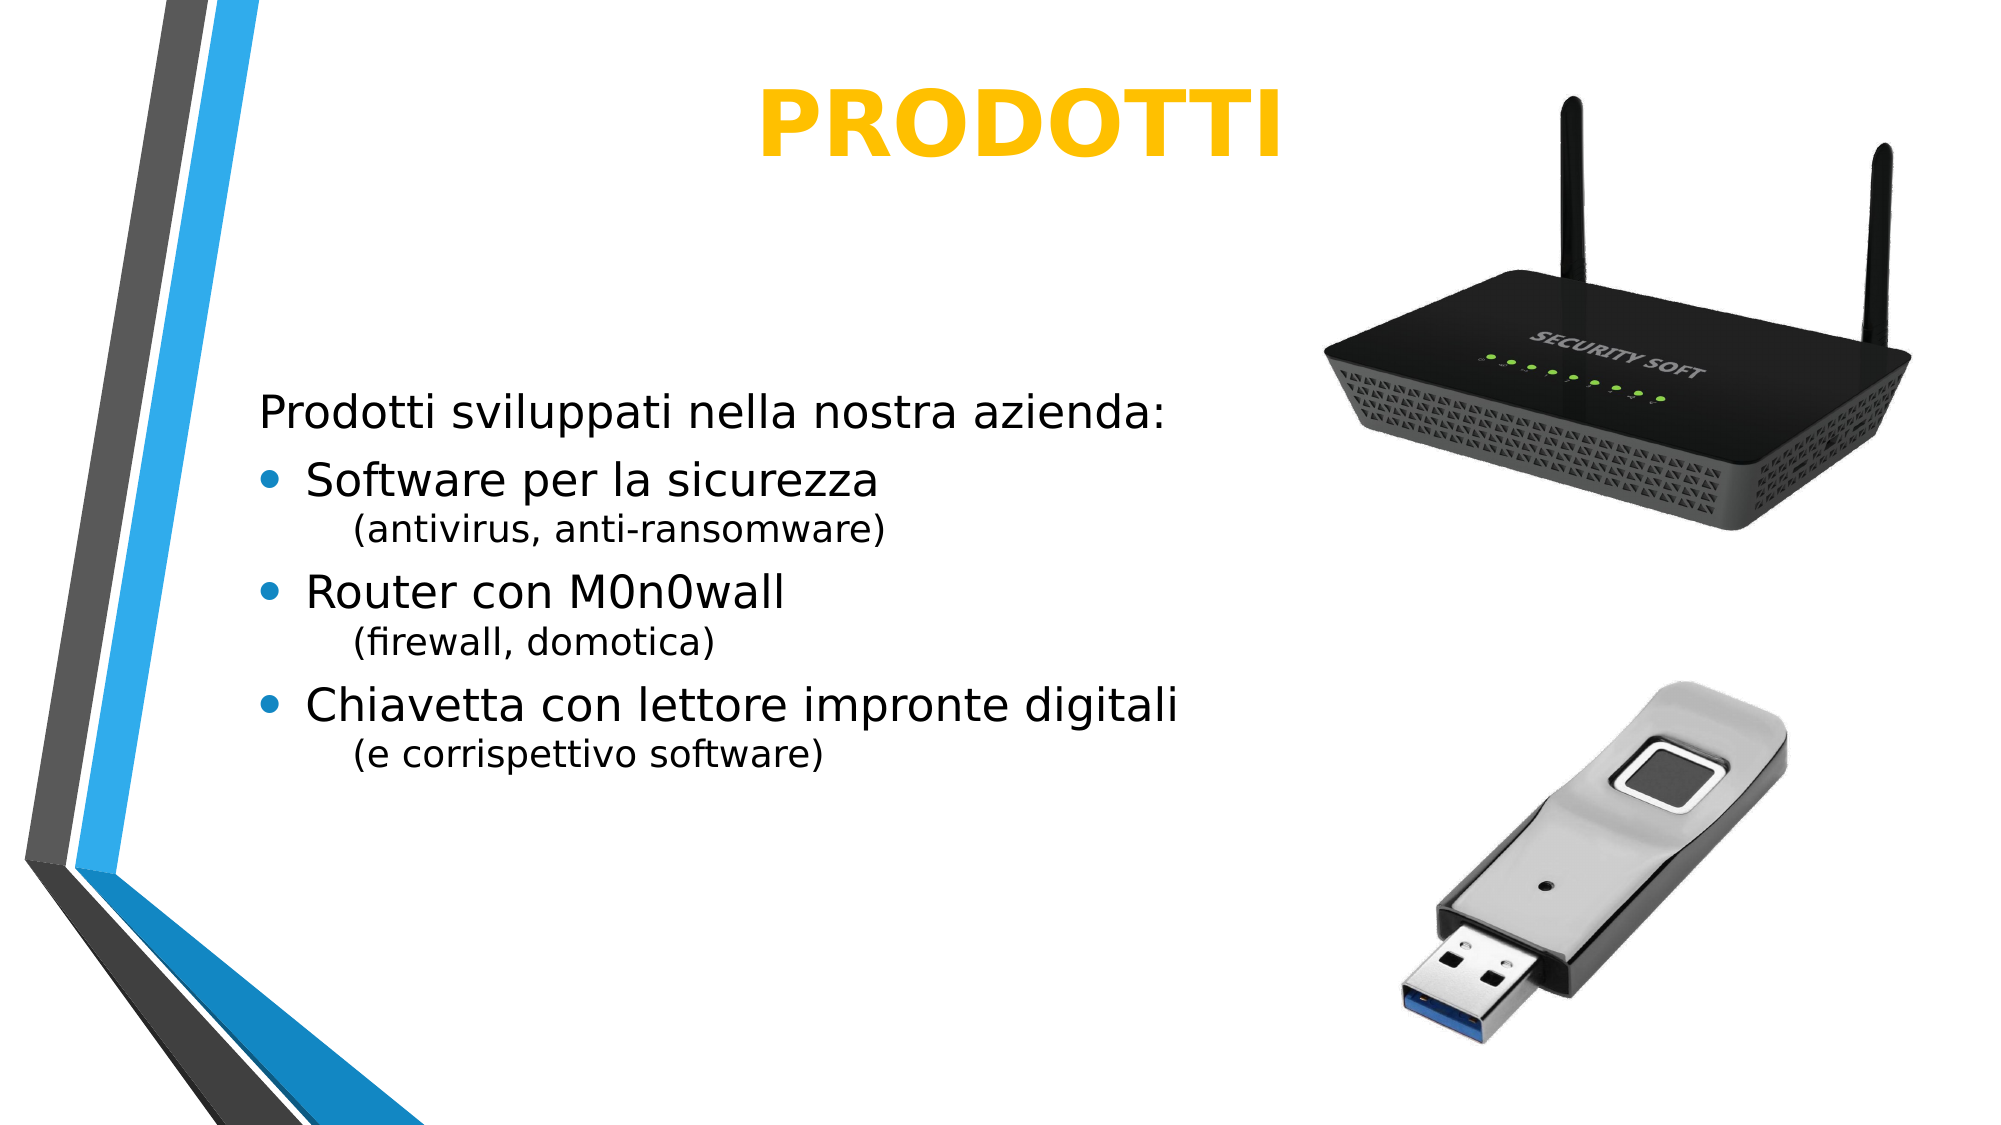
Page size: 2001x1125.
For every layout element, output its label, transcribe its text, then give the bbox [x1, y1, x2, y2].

title PRODOTTI [199, 38, 1843, 201]
list Prodotti sviluppati nella nostra azienda: Software per la sicurezza (antivirus, anti-ransomware) Router con M0n0wall (firewall, domotica) Chiavetta con lettore impronte digitali (e corrispettivo software) [243, 323, 1887, 836]
picture [1381, 649, 1808, 1076]
picture [1322, 94, 1913, 533]
